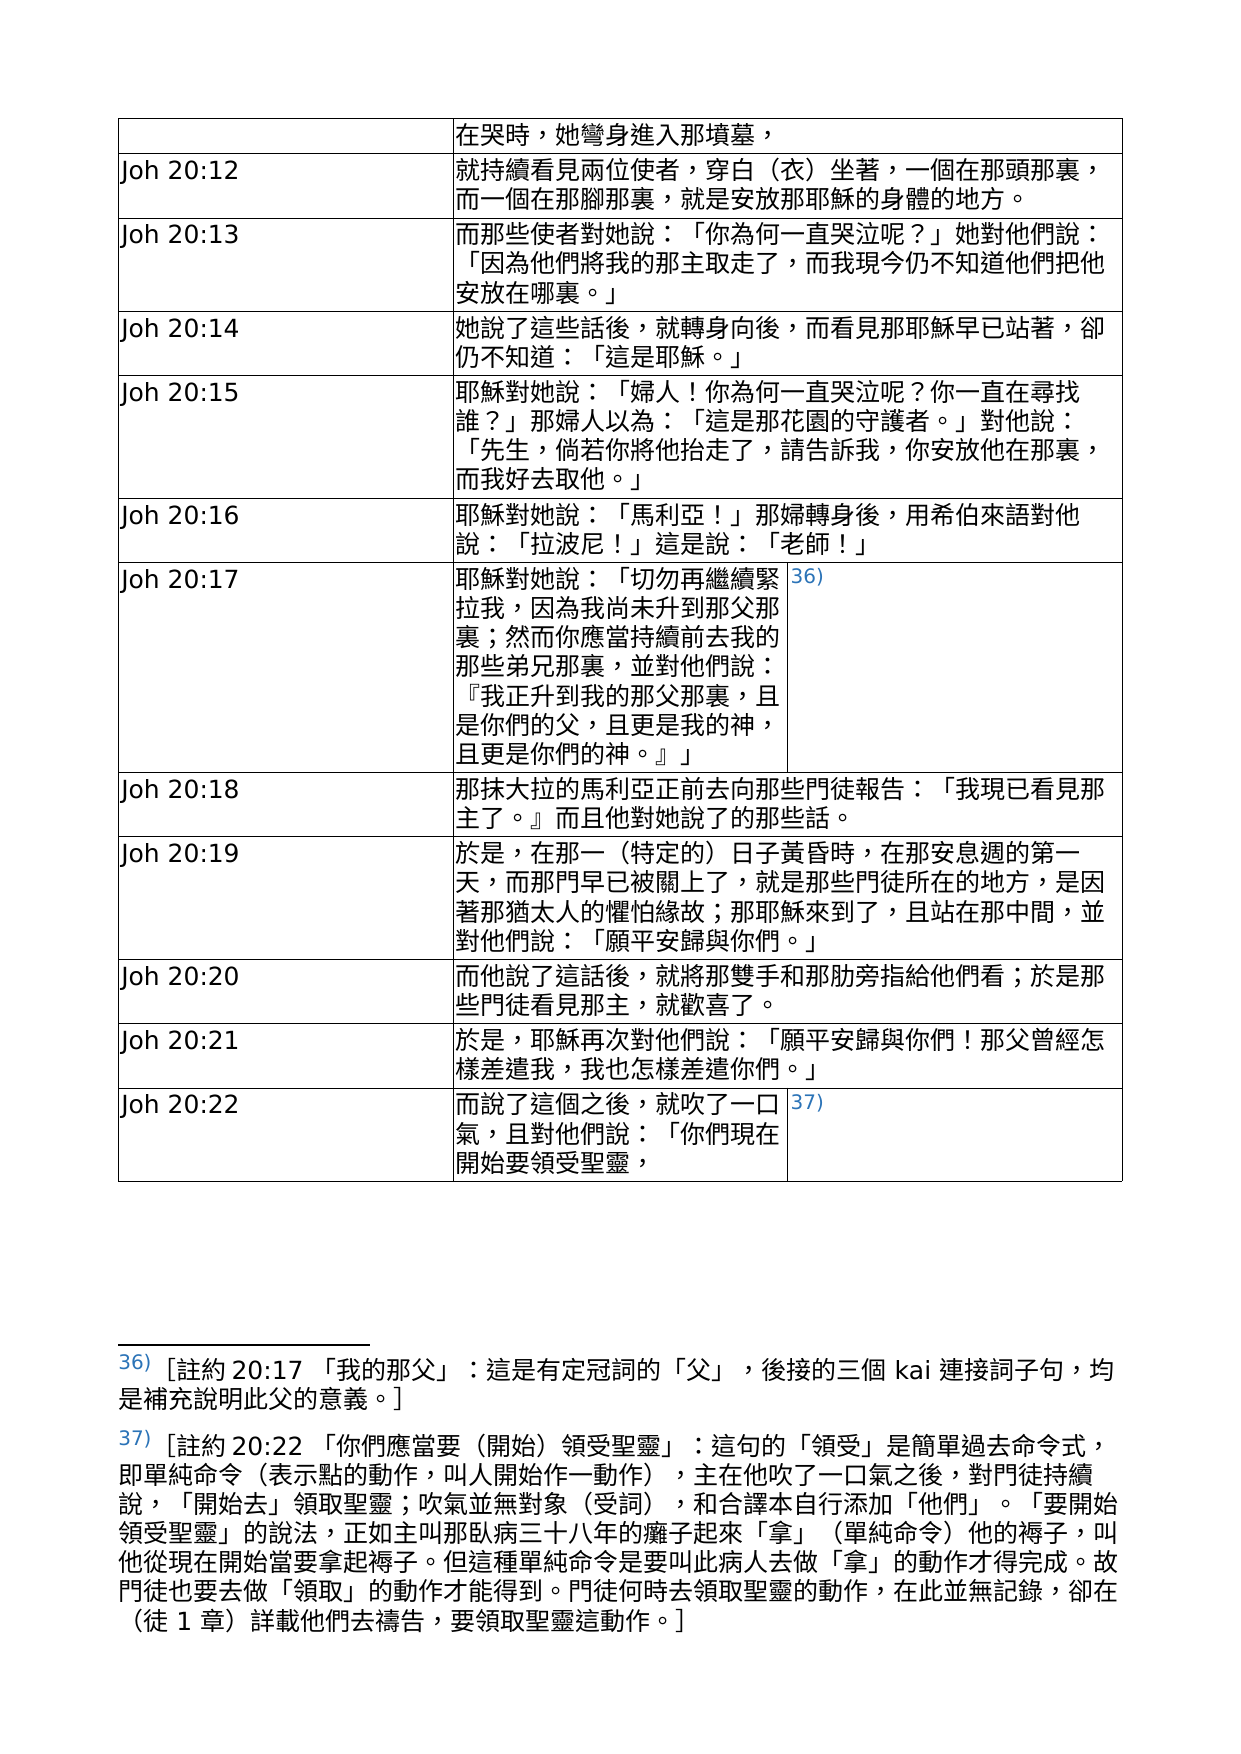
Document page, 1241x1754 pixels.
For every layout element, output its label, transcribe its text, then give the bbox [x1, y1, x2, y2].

table_cell Joh 20:18 [119, 773, 453, 836]
table_cell [119, 119, 453, 153]
table_cell Joh 20:15 [119, 376, 453, 498]
table_cell 耶穌對她說：「馬利亞！」那婦轉身後，用希伯來語對他說：「拉波尼！」這是說：「老師！」 [454, 499, 1122, 562]
table_cell 在哭時，她彎身進入那墳墓， [454, 119, 1122, 153]
table_cell [788, 1089, 1122, 1181]
table_cell 她說了這些話後，就轉身向後，而看見那耶穌早已站著，卻仍不知道：「這是耶穌。」 [454, 312, 1122, 375]
table_cell 耶穌對她說：「切勿再繼續緊拉我，因為我尚未升到那父那裏；然而你應當持續前去我的那些弟兄那裏，並對他們說：『我正升到我的那父那裏，且是你們的父，且更是我的神，且更是你們的神。』」 [454, 563, 787, 772]
table_cell Joh 20:16 [119, 499, 453, 562]
table_cell Joh 20:20 [119, 960, 453, 1023]
table_cell 就持續看見兩位使者，穿白（衣）坐著，一個在那頭那裏，而一個在那腳那裏，就是安放那耶穌的身體的地方。 [454, 154, 1122, 217]
table_cell [788, 563, 1122, 772]
table_cell Joh 20:19 [119, 837, 453, 959]
table_cell 於是，在那一（特定的）日子黃昏時，在那安息週的第一天，而那門早已被關上了，就是那些門徒所在的地方，是因著那猶太人的懼怕緣故；那耶穌來到了，且站在那中間，並對他們說：「願平安歸與你們。」 [454, 837, 1122, 959]
table_cell 耶穌對她說：「婦人！你為何一直哭泣呢？你一直在尋找誰？」那婦人以為：「這是那花園的守護者。」對他說：「先生，倘若你將他抬走了，請告訴我，你安放他在那裏，而我好去取他。」 [454, 376, 1122, 498]
table_cell 那抹大拉的馬利亞正前去向那些門徒報告：「我現已看見那主了。』而且他對她說了的那些話。 [454, 773, 1122, 836]
table_cell Joh 20:14 [119, 312, 453, 375]
table_cell 而那些使者對她說：「你為何一直哭泣呢？」她對他們說：「因為他們將我的那主取走了，而我現今仍不知道他們把他安放在哪裏。」 [454, 219, 1122, 311]
table_cell Joh 20:21 [119, 1024, 453, 1088]
table_cell Joh 20:12 [119, 154, 453, 217]
table_cell Joh 20:22 [119, 1089, 453, 1181]
table_cell Joh 20:17 [119, 563, 453, 772]
table_cell Joh 20:13 [119, 219, 453, 311]
table_cell 而說了這個之後，就吹了一口氣，且對他們說：「你們現在開始要領受聖靈， [454, 1089, 787, 1181]
table_cell 而他說了這話後，就將那雙手和那肋旁指給他們看；於是那些門徒看見那主，就歡喜了。 [454, 960, 1122, 1023]
table_cell 於是，耶穌再次對他們說：「願平安歸與你們！那父曾經怎樣差遣我，我也怎樣差遣你們。」 [454, 1024, 1122, 1088]
